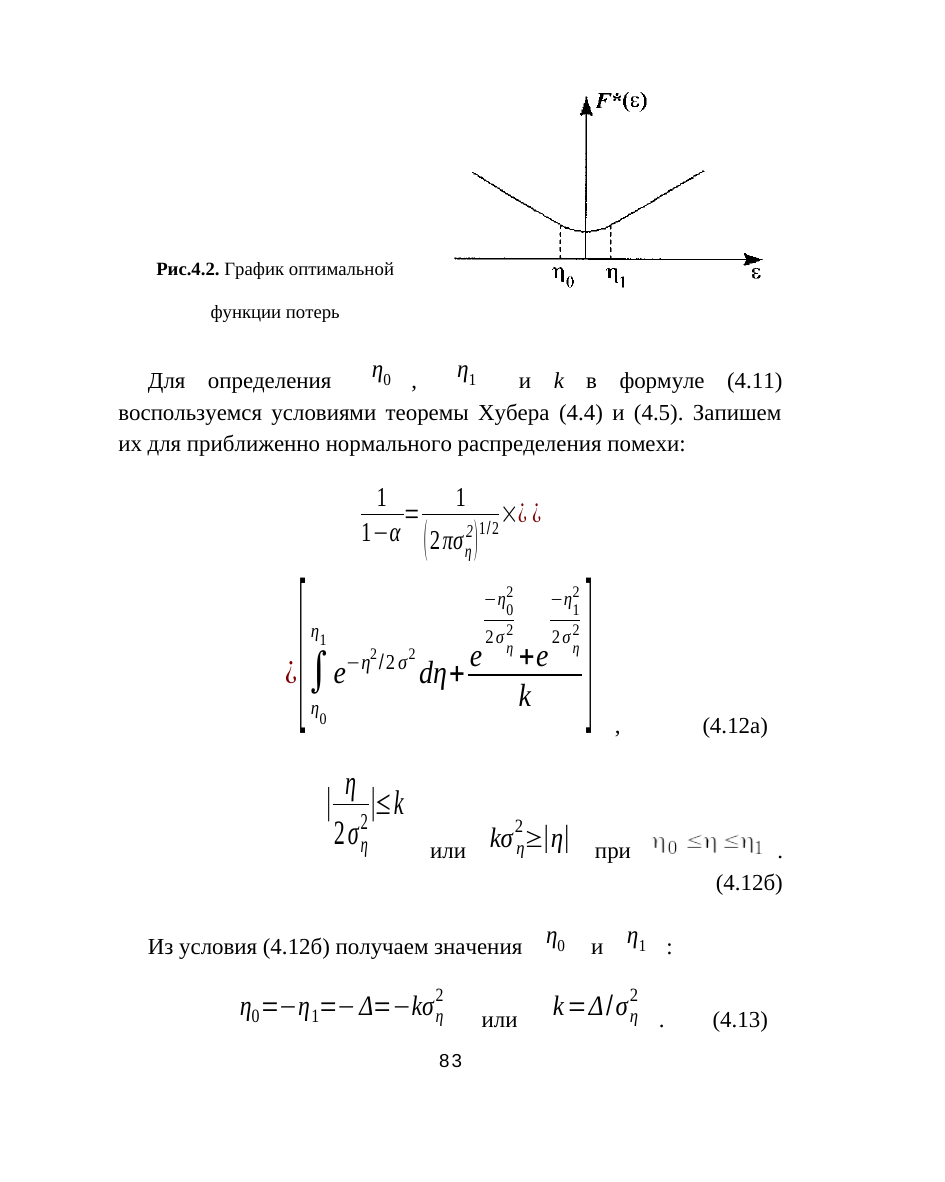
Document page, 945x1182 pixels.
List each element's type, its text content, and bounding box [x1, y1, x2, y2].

table_header Рис.4.2. График оптимальной функции потерь [107, 89, 443, 355]
table_header [443, 89, 768, 355]
picture [454, 88, 765, 292]
text или . (4.13) [118, 986, 783, 1032]
text , (4.12а) [118, 576, 783, 739]
text Из условия (4.12б) получаем значения и : [118, 921, 783, 959]
text Для определения , и k в формуле (4.11) воспользуемся условиями теоремы Хубера (4.4) и (4.5). Запишем их для приближенно нормального распределения помехи: [118, 355, 783, 457]
text или при .(4.12б) [224, 765, 783, 895]
